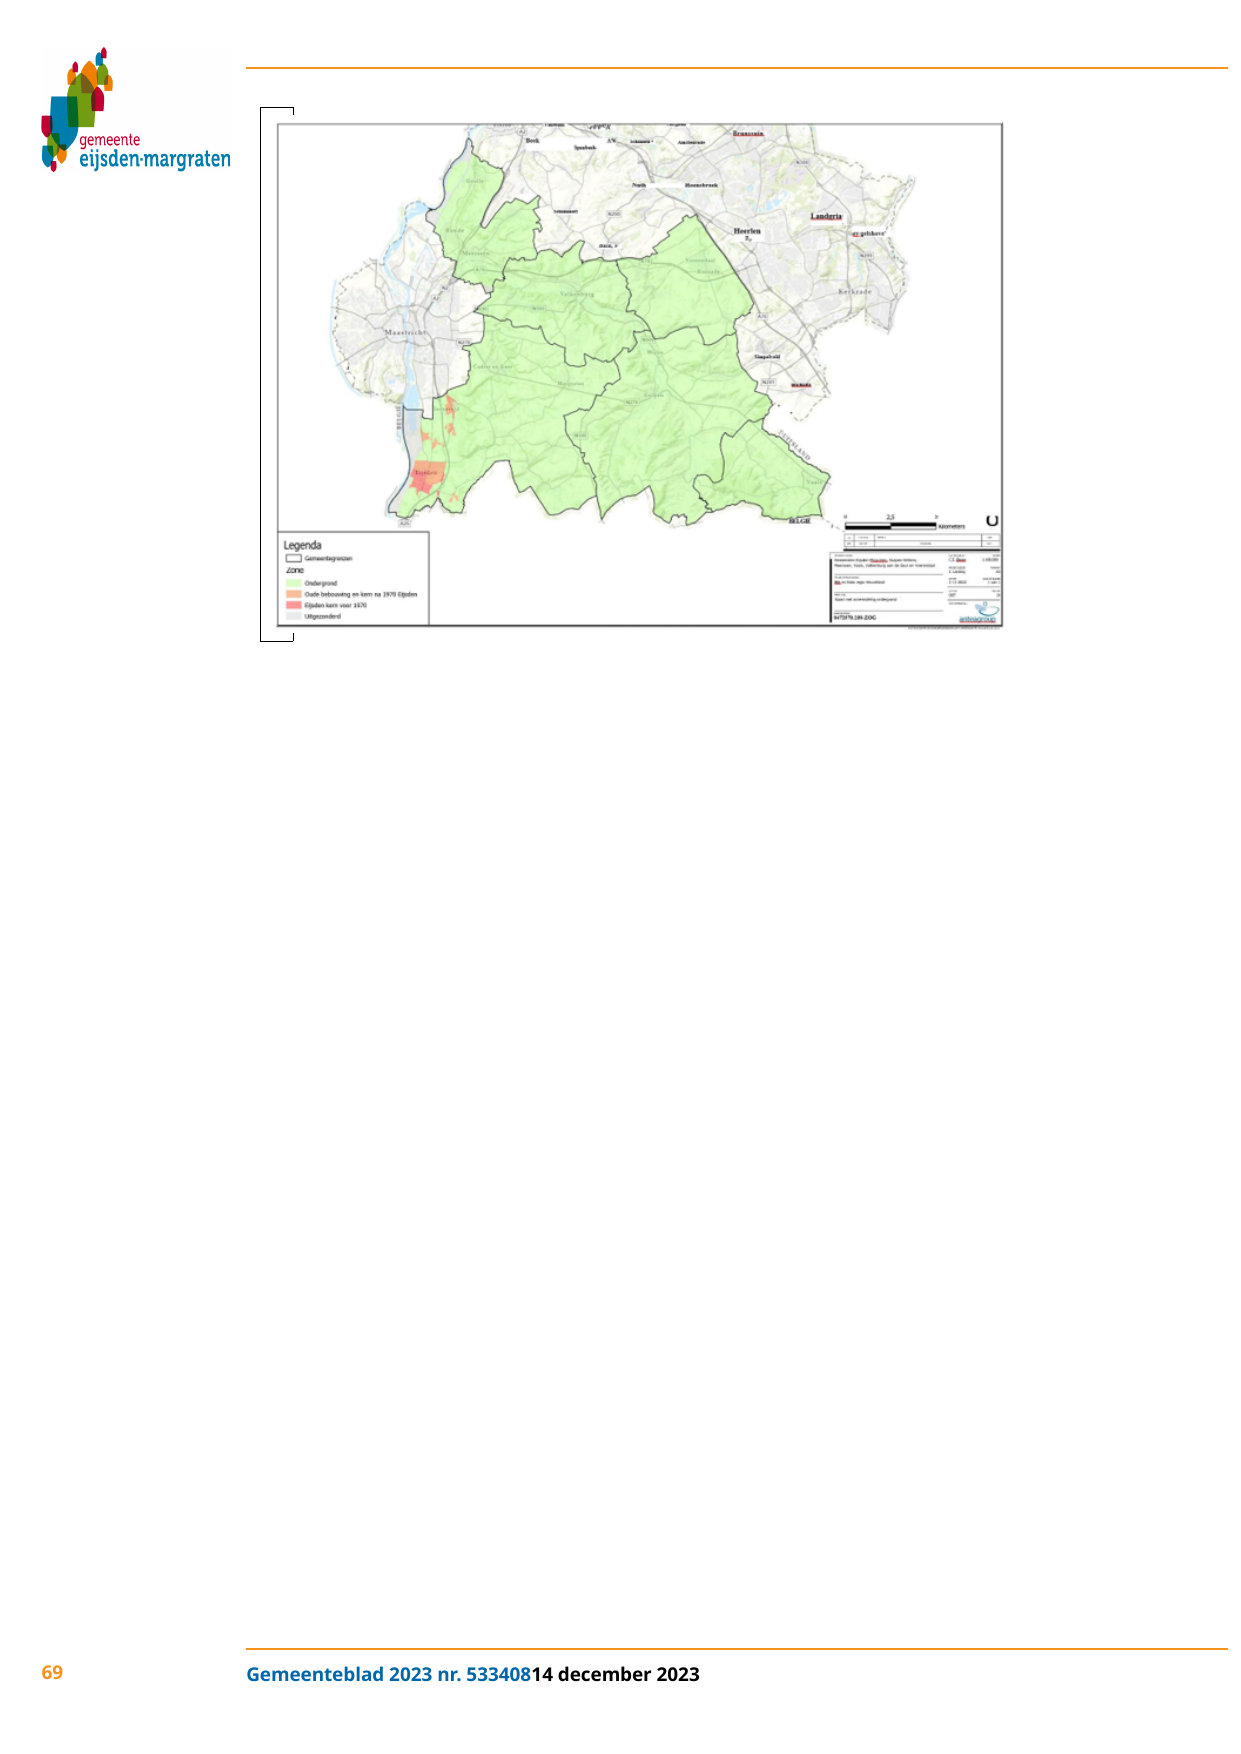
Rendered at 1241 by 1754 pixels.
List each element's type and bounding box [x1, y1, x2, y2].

picture [41, 47, 231, 172]
picture [268, 115, 1008, 633]
